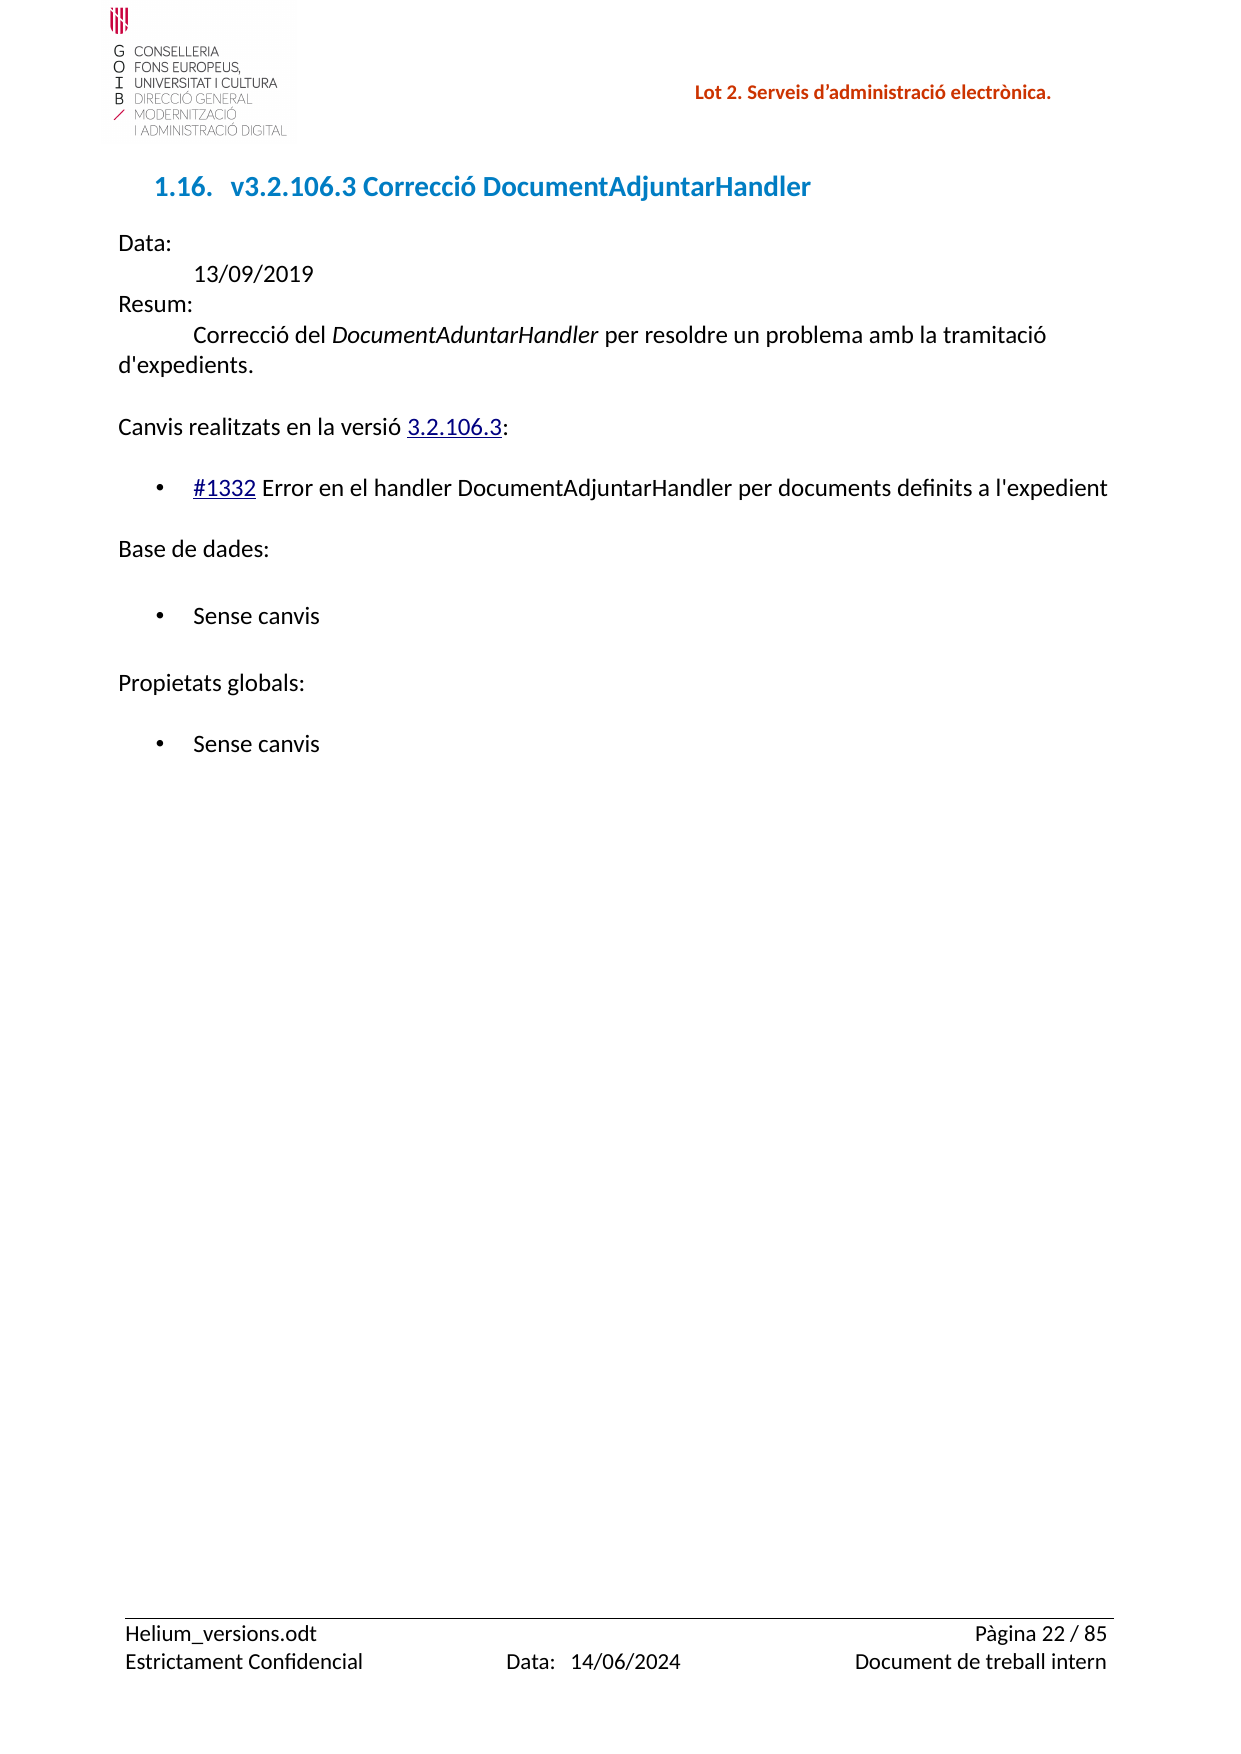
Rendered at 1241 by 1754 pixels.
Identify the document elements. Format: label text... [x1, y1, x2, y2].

picture [100, 0, 297, 144]
text Data: [118, 228, 1122, 258]
text Propietats globals: [118, 667, 1122, 697]
list Sense canvis [156, 600, 1122, 630]
text Canvis realitzats en la versió 3.2.106.3: [118, 411, 1122, 441]
text Resum: [118, 289, 1122, 319]
list #1332 Error en el handler DocumentAdjuntarHandler per documents definits a l'expedient [156, 472, 1122, 502]
subtitle v3.2.106.3 Correcció DocumentAdjuntarHandler [153, 168, 1122, 204]
text Correcció del DocumentAduntarHandler per resoldre un problema amb la tramitació d'expedients. [118, 319, 1122, 380]
text Base de dades: [118, 533, 1122, 563]
list Sense canvis [156, 728, 1122, 758]
text 13/09/2019 [118, 258, 1122, 289]
